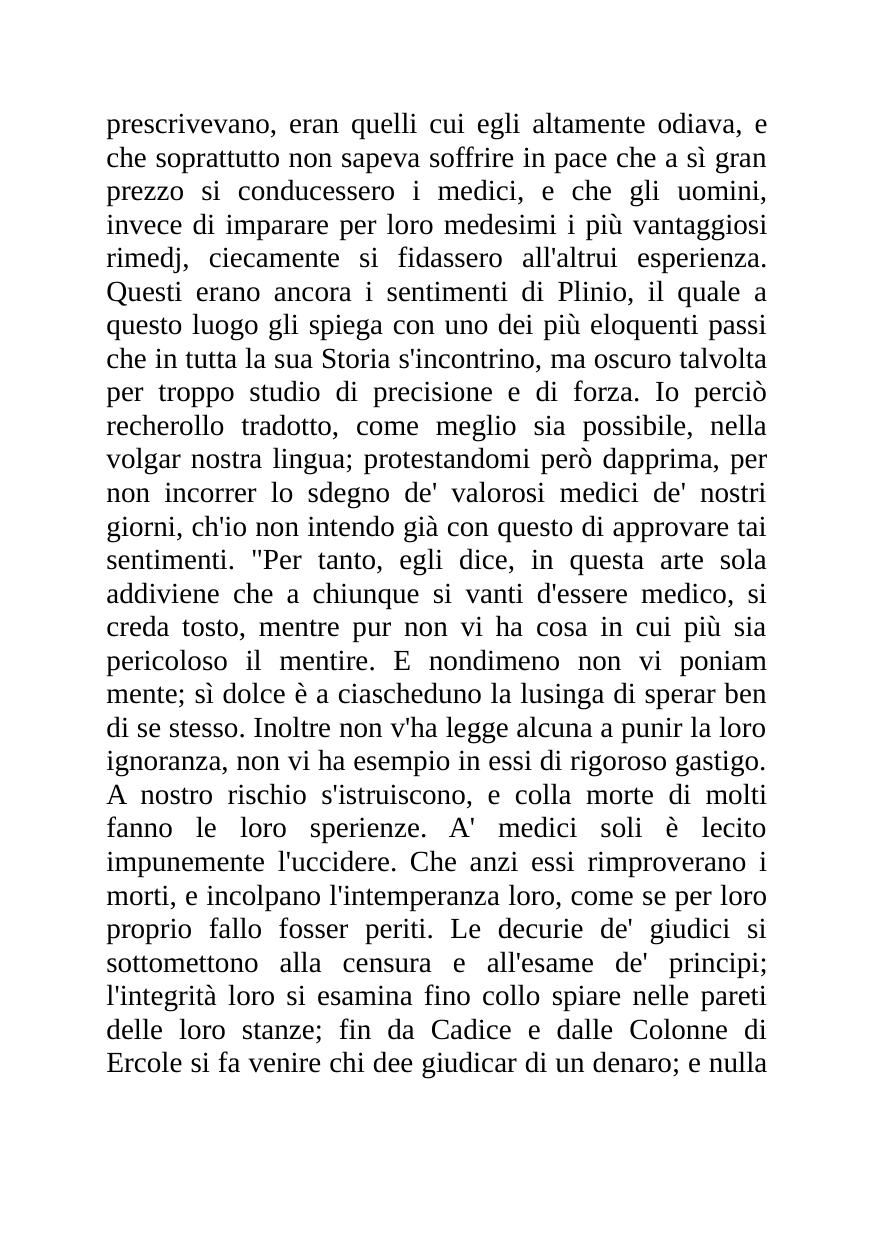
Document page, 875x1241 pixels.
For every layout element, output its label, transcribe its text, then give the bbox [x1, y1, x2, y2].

text prescrivevano, eran quelli cui egli altamente odiava, e che soprattutto non sapeva soffrire in pace che a sì gran prezzo si conducessero i medici, e che gli uomini, invece di imparare per loro medesimi i più vantaggiosi rimedj, ciecamente si fidassero all'altrui esperienza. Questi erano ancora i sentimenti di Plinio, il quale a questo luogo gli spiega con uno dei più eloquenti passi che in tutta la sua Storia s'incontrino, ma oscuro talvolta per troppo studio di precisione e di forza. Io perciò recherollo tradotto, come meglio sia possibile, nella volgar nostra lingua; protestandomi però dapprima, per non incorrer lo sdegno de' valorosi medici de' nostri giorni, ch'io non intendo già con questo di approvare tai sentimenti. "Per tanto, egli dice, in questa arte sola addiviene che a chiunque si vanti d'essere medico, si creda tosto, mentre pur non vi ha cosa in cui più sia pericoloso il mentire. E nondimeno non vi poniam mente; sì dolce è a ciascheduno la lusinga di sperar ben di se stesso. Inoltre non v'ha legge alcuna a punir la loro ignoranza, non vi ha esempio in essi di rigoroso gastigo. A nostro rischio s'istruiscono, e colla morte di molti fanno le loro sperienze. A' medici soli è lecito impunemente l'uccidere. Che anzi essi rimproverano i morti, e incolpano l'intemperanza loro, come se per loro proprio fallo fosser periti. Le decurie de' giudici si sottomettono alla censura e all'esame de' principi; l'integrità loro si esamina fino collo spiare nelle pareti delle loro stanze; fin da Cadice e dalle Colonne di Ercole si fa venire chi dee giudicar di un denaro; e nulla [106, 106, 768, 1079]
